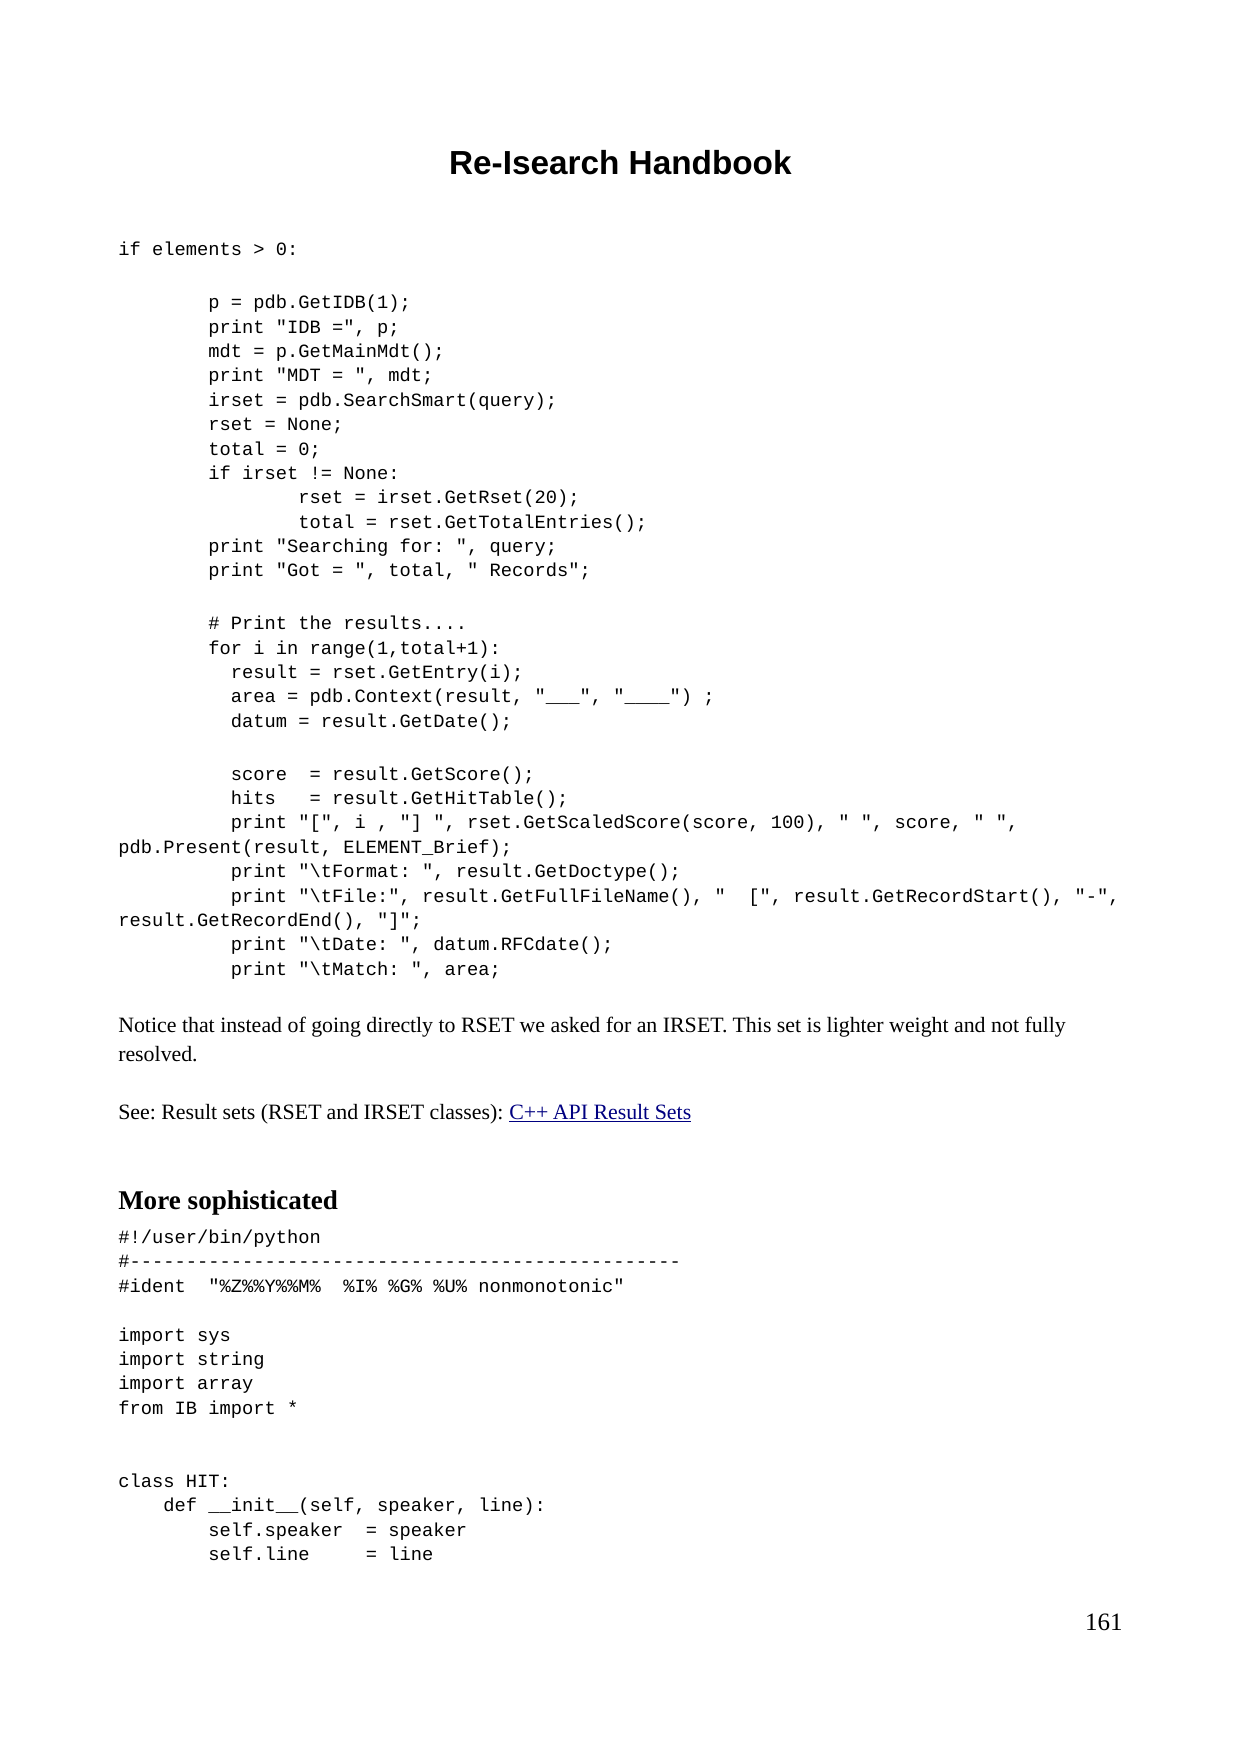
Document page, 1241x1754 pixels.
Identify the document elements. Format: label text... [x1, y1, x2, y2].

text self.line = line [118, 1545, 1122, 1566]
text print "\tFormat: ", result.GetDoctype(); [118, 862, 1122, 883]
text import sys [118, 1325, 1122, 1347]
text mdt = p.GetMainMdt(); [118, 342, 1122, 363]
text #ident "%Z%%Y%%M% %I% %G% %U% nonmonotonic" [118, 1277, 1122, 1298]
text from IB import * [118, 1398, 1122, 1420]
text print "\tMatch: ", area; [118, 959, 1122, 981]
subtitle More sophisticated [118, 1184, 1122, 1215]
text p = pdb.GetIDB(1); [118, 293, 1122, 314]
text # Print the results.... [118, 614, 1122, 635]
text print "Searching for: ", query; [118, 537, 1122, 558]
text print "IDB =", p; [118, 317, 1122, 339]
text print "MDT = ", mdt; [118, 366, 1122, 387]
text #!/user/bin/python [118, 1228, 1122, 1249]
text print "\tFile:", result.GetFullFileName(), " [", result.GetRecordStart(), "-", result.GetRecordEnd(), "]"; [118, 886, 1122, 932]
text See: Result sets (RSET and IRSET classes): C++ API Result Sets [118, 1099, 1122, 1124]
text #------------------------------------------------- [118, 1252, 1122, 1273]
text rset = None; [118, 415, 1122, 436]
text if irset != None: [118, 464, 1122, 485]
text hits = result.GetHitTable(); [118, 789, 1122, 810]
text self.speaker = speaker [118, 1520, 1122, 1542]
text total = rset.GetTotalEntries(); [118, 512, 1122, 534]
text result = rset.GetEntry(i); [118, 663, 1122, 684]
text import array [118, 1374, 1122, 1395]
text print "[", i , "] ", rset.GetScaledScore(score, 100), " ", score, " ", pdb.Present(result, ELEMENT_Brief); [118, 813, 1122, 859]
text datum = result.GetDate(); [118, 712, 1122, 733]
text irset = pdb.SearchSmart(query); [118, 391, 1122, 412]
text print "Got = ", total, " Records"; [118, 561, 1122, 582]
text score = result.GetScore(); [118, 764, 1122, 786]
text if elements > 0: [118, 240, 1122, 261]
text class HIT: [118, 1472, 1122, 1493]
text import string [118, 1350, 1122, 1371]
text rset = irset.GetRset(20); [118, 488, 1122, 509]
text total = 0; [118, 439, 1122, 461]
text for i in range(1,total+1): [118, 638, 1122, 660]
text Notice that instead of going directly to RSET we asked for an IRSET. This set is lighter weight and not fully resolved. [118, 1012, 1122, 1067]
text def __init__(self, speaker, line): [118, 1496, 1122, 1517]
text print "\tDate: ", datum.RFCdate(); [118, 935, 1122, 956]
text area = pdb.Context(result, "___", "____") ; [118, 687, 1122, 708]
